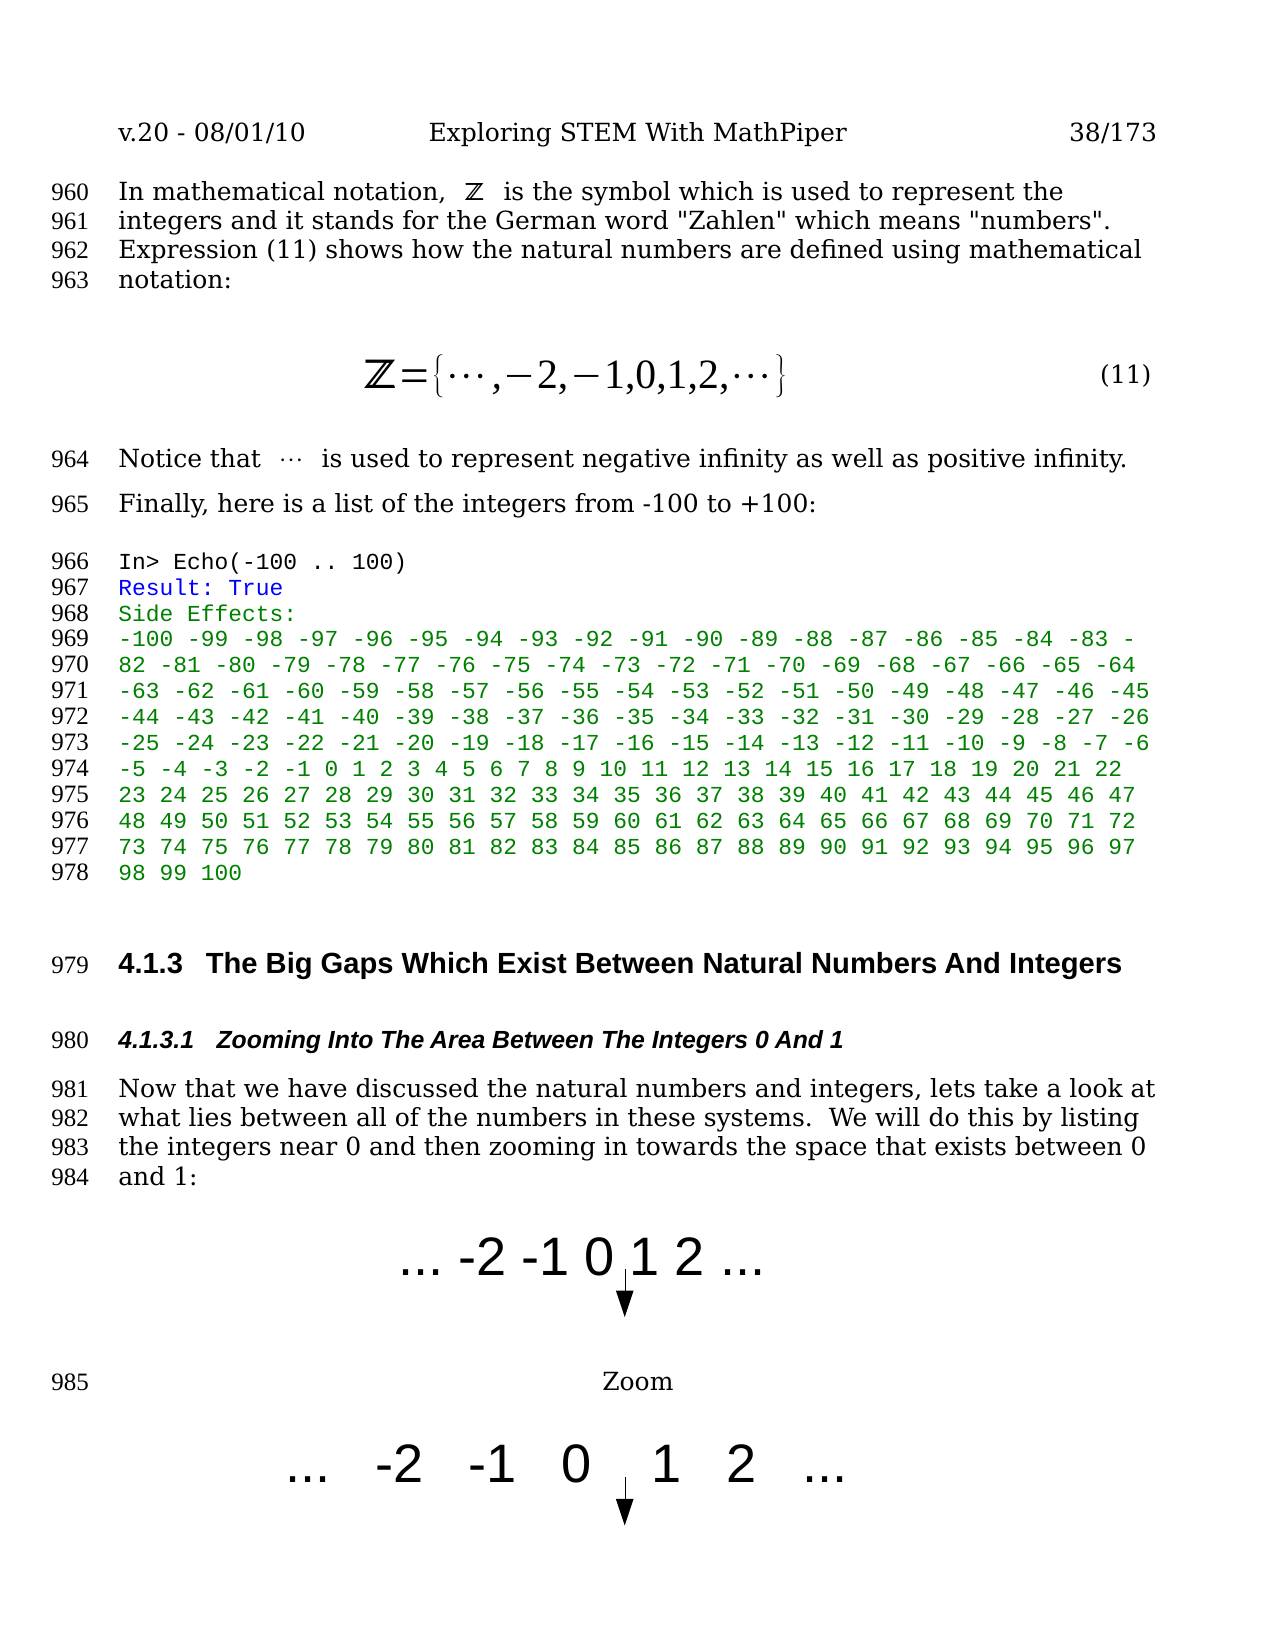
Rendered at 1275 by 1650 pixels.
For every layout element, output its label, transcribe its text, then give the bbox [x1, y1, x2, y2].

text In mathematical notation,is the symbol which is used to represent the integers and it stands for the German word "Zahlen" which means "numbers". Expression (11) shows how the natural numbers are defined using mathematical notation: [118, 177, 1157, 294]
text In> Echo(-100 .. 100) [118, 550, 1157, 576]
subtitle The Big Gaps Which Exist Between Natural Numbers And Integers [118, 946, 1157, 980]
text Result: True [118, 576, 1157, 602]
text Now that we have discussed the natural numbers and integers, lets take a look at what lies between all of the numbers in these systems. We will do this by listing the integers near 0 and then zooming in towards the space that exists between 0 and 1: [118, 1074, 1157, 1191]
text Notice thatis used to represent negative infinity as well as positive infinity. [118, 444, 1157, 474]
text Finally, here is a list of the integers from -100 to +100: [118, 489, 1157, 518]
table_header (11) [1041, 344, 1157, 406]
table_header [118, 344, 1041, 406]
text -100 -99 -98 -97 -96 -95 -94 -93 -92 -91 -90 -89 -88 -87 -86 -85 -84 -83 -82 -81 -80 -79 -78 -77 -76 -75 -74 -73 -72 -71 -70 -69 -68 -67 -66 -65 -64 -63 -62 -61 -60 -59 -58 -57 -56 -55 -54 -53 -52 -51 -50 -49 -48 -47 -46 -45 -44 -43 -42 -41 -40 -39 -38 -37 -36 -35 -34 -33 -32 -31 -30 -29 -28 -27 -26 -25 -24 -23 -22 -21 -20 -19 -18 -17 -16 -15 -14 -13 -12 -11 -10 -9 -8 -7 -6 -5 -4 -3 -2 -1 0 1 2 3 4 5 6 7 8 9 10 11 12 13 14 15 16 17 18 19 20 21 22 23 24 25 26 27 28 29 30 31 32 33 34 35 36 37 38 39 40 41 42 43 44 45 46 47 48 49 50 51 52 53 54 55 56 57 58 59 60 61 62 63 64 65 66 67 68 69 70 71 72 73 74 75 76 77 78 79 80 81 82 83 84 85 86 87 88 89 90 91 92 93 94 95 96 97 98 99 100 [118, 628, 1157, 887]
text Side Effects: [118, 602, 1157, 628]
subtitle Zooming Into The Area Between The Integers 0 And 1 [118, 1025, 1157, 1053]
text Zoom [118, 1367, 1157, 1396]
